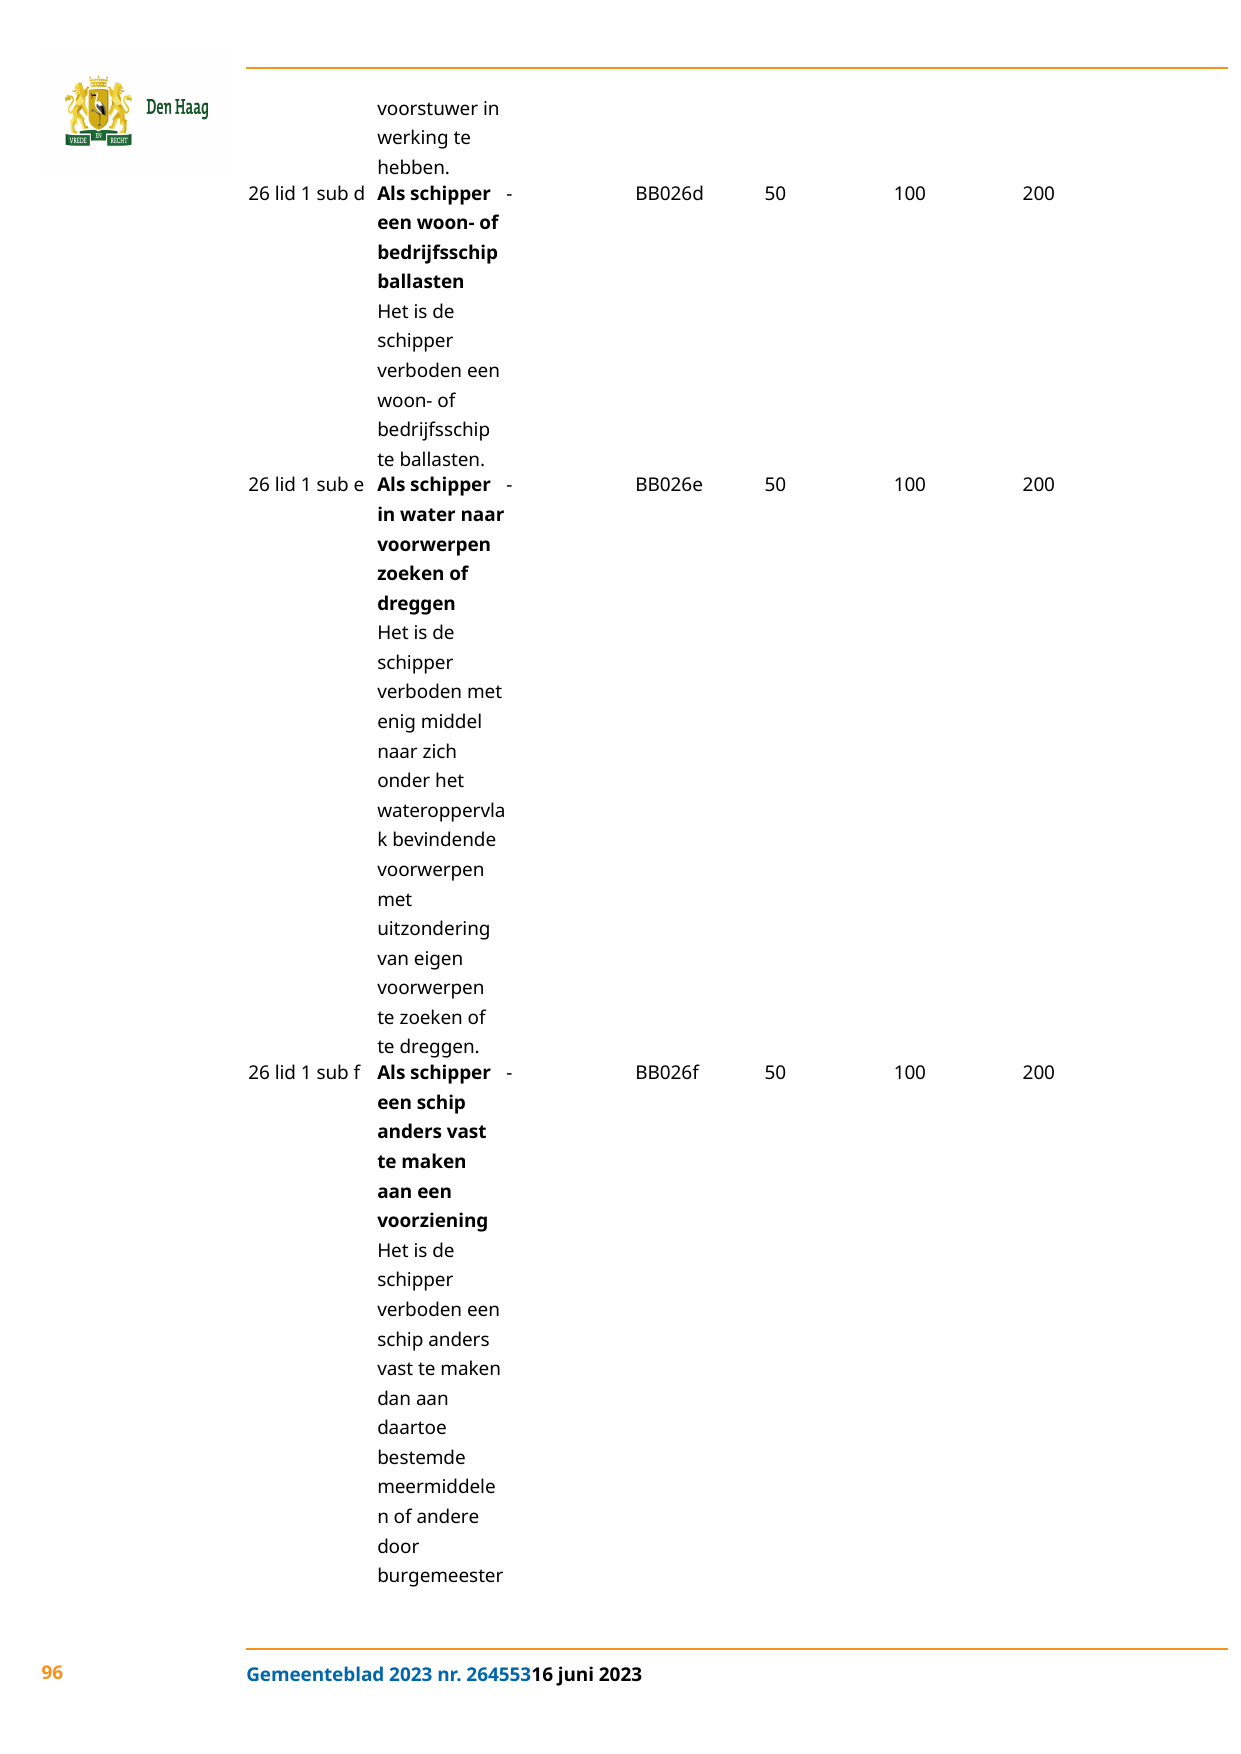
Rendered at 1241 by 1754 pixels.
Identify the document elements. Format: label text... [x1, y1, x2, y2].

table_cell 26 lid 1 sub e [248, 472, 377, 1059]
table_cell 26 lid 1 sub d [248, 180, 377, 472]
table_cell 100 [894, 1060, 1022, 1588]
table_cell - [506, 1060, 635, 1588]
table_cell 200 [1023, 180, 1152, 472]
table_cell 50 [764, 1060, 893, 1588]
table_cell [635, 95, 764, 180]
table_cell 50 [764, 180, 893, 472]
table_cell voorstuwer in werking te hebben. [377, 95, 506, 180]
table_cell BB026f [635, 1060, 764, 1588]
table_cell BB026d [635, 180, 764, 472]
table_cell - [506, 95, 635, 180]
picture [41, 47, 231, 172]
table_cell 100 [894, 180, 1022, 472]
table_cell [894, 95, 1022, 180]
table_cell Als schipper in water naar voorwerpen zoeken of dreggen Het is de schipper verboden met enig middel naar zich onder het wateroppervlak bevindende voorwerpen met uitzondering van eigen voorwerpen te zoeken of te dreggen. [377, 472, 506, 1059]
table_cell 100 [894, 472, 1022, 1059]
table_cell Als schipper een woon- of bedrijfsschip ballasten Het is de schipper verboden een woon- of bedrijfsschip te ballasten. [377, 180, 506, 472]
table_cell - [506, 180, 635, 472]
table_cell [1023, 95, 1152, 180]
table_cell [248, 95, 377, 180]
table_cell 50 [764, 472, 893, 1059]
table_cell [764, 95, 893, 180]
table_cell - [506, 472, 635, 1059]
table_cell Als schipper een schip anders vast te maken aan een voorziening Het is de schipper verboden een schip anders vast te maken dan aan daartoe bestemde meermiddelen of andere door burgemeester [377, 1060, 506, 1588]
table_cell 200 [1023, 472, 1152, 1059]
table_cell BB026e [635, 472, 764, 1059]
table_cell 26 lid 1 sub f [248, 1060, 377, 1588]
table_cell 200 [1023, 1060, 1152, 1588]
